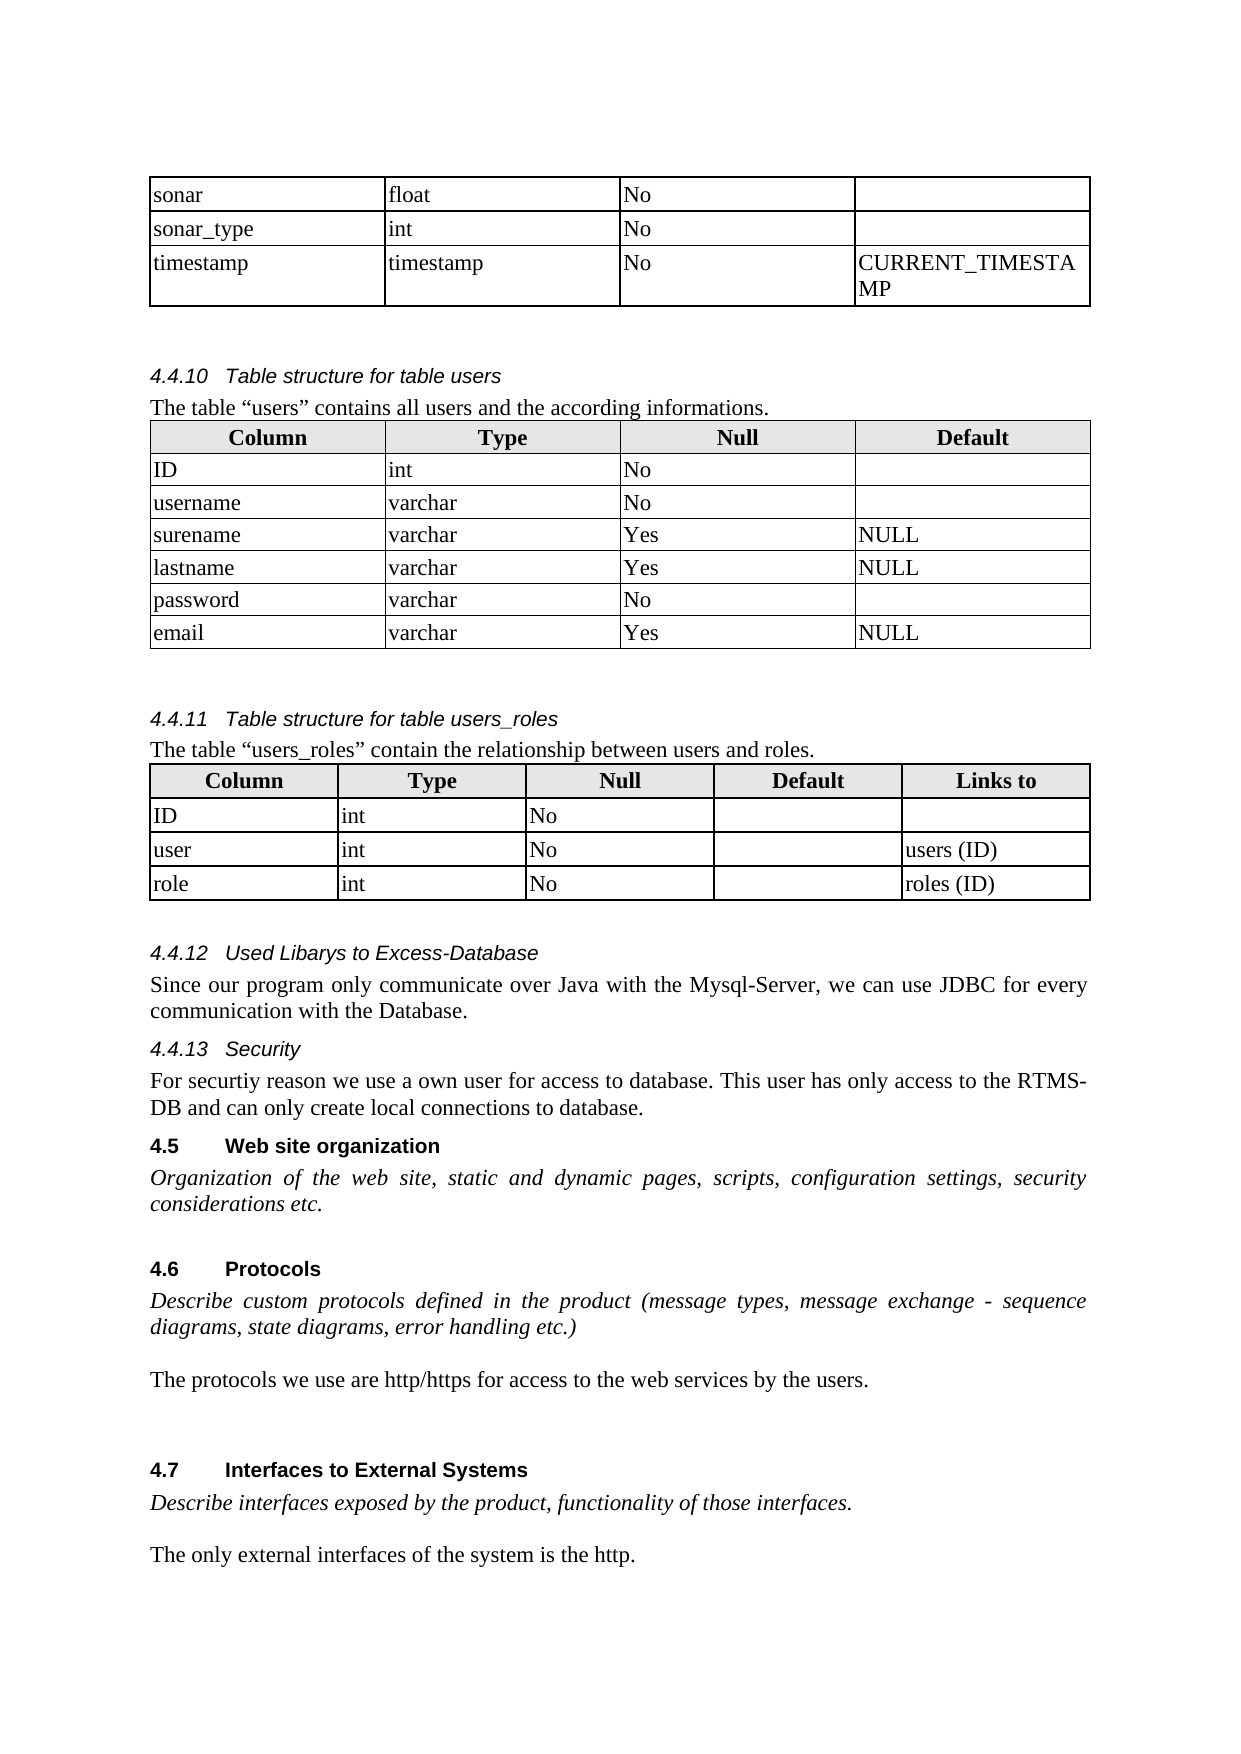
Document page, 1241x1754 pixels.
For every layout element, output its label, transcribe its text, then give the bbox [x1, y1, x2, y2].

table_cell Yes [621, 616, 855, 648]
table_cell int [339, 867, 525, 899]
table_cell NULL [856, 616, 1090, 648]
table_cell username [151, 486, 385, 518]
table_cell [856, 212, 1089, 244]
table_header Default [715, 765, 901, 797]
table_cell [715, 799, 901, 831]
table_header Null [527, 765, 713, 797]
table_cell [856, 486, 1090, 518]
table_cell varchar [386, 584, 620, 615]
table_cell timestamp [151, 246, 384, 305]
table_cell int [386, 212, 619, 244]
table_cell No [621, 454, 855, 485]
table_header Default [856, 421, 1090, 453]
table_cell No [621, 486, 855, 518]
table_cell varchar [386, 616, 620, 648]
subtitle Table structure for table users_roles [150, 705, 1090, 730]
table_cell varchar [386, 519, 620, 550]
table_cell user [151, 833, 337, 865]
table_cell CURRENT_TIMESTAMP [856, 246, 1089, 305]
table_cell users (ID) [903, 833, 1089, 865]
text Describe interfaces exposed by the product, functionality of those interfaces. [150, 1488, 1090, 1515]
table_cell password [151, 584, 385, 615]
table_cell No [621, 212, 854, 244]
table_header Column [151, 765, 337, 797]
table_cell role [151, 867, 337, 899]
table_header Links to [903, 765, 1089, 797]
table_cell roles (ID) [903, 867, 1089, 899]
table_cell float [386, 178, 619, 210]
table_cell sonar_type [151, 212, 384, 244]
subtitle Protocols [150, 1255, 1090, 1280]
table_cell [903, 799, 1089, 831]
table_cell ID [151, 799, 337, 831]
table_cell No [527, 867, 713, 899]
table_cell ID [151, 454, 385, 485]
table_cell No [527, 833, 713, 865]
table_cell [856, 454, 1090, 485]
table_cell Yes [621, 551, 855, 583]
table_cell [715, 833, 901, 865]
subtitle Used Libarys to Excess-Database [150, 940, 1090, 965]
table_cell No [621, 178, 854, 210]
table_cell [715, 867, 901, 899]
table_header Column [151, 421, 385, 453]
table_cell email [151, 616, 385, 648]
text The only external interfaces of the system is the http. [150, 1541, 1090, 1568]
text The table “users” contains all users and the according informations. [150, 394, 1090, 420]
table_cell lastname [151, 551, 385, 583]
table_cell [856, 178, 1089, 210]
text Describe custom protocols defined in the product (message types, message exchange - sequence diagrams, state diagrams, error handling etc.) [150, 1287, 1090, 1339]
text Organization of the web site, static and dynamic pages, scripts, configuration settings, security considerations etc. [150, 1164, 1090, 1217]
table_cell NULL [856, 551, 1090, 583]
table_cell Yes [621, 519, 855, 550]
table_cell sonar [151, 178, 384, 210]
table_header Type [339, 765, 525, 797]
subtitle Security [150, 1036, 1090, 1061]
table_header Type [386, 421, 620, 453]
table_cell int [386, 454, 620, 485]
table_cell No [527, 799, 713, 831]
table_cell surename [151, 519, 385, 550]
subtitle Interfaces to External Systems [150, 1457, 1090, 1482]
table_cell NULL [856, 519, 1090, 550]
subtitle Table structure for table users [150, 363, 1090, 388]
table_header Null [621, 421, 855, 453]
table_cell No [621, 584, 855, 615]
text The protocols we use are http/https for access to the web services by the users. [150, 1366, 1090, 1392]
table_cell No [621, 246, 854, 305]
text For securtiy reason we use a own user for access to database. This user has only access to the RTMS-DB and can only create local connections to database. [150, 1067, 1090, 1120]
table_cell varchar [386, 551, 620, 583]
table_cell varchar [386, 486, 620, 518]
table_cell int [339, 833, 525, 865]
table_cell timestamp [386, 246, 619, 305]
table_cell [856, 584, 1090, 615]
subtitle Web site organization [150, 1133, 1090, 1158]
table_cell int [339, 799, 525, 831]
text The table “users_roles” contain the relationship between users and roles. [150, 737, 1090, 763]
text Since our program only communicate over Java with the Mysql-Server, we can use JDBC for every communication with the Database. [150, 971, 1090, 1024]
